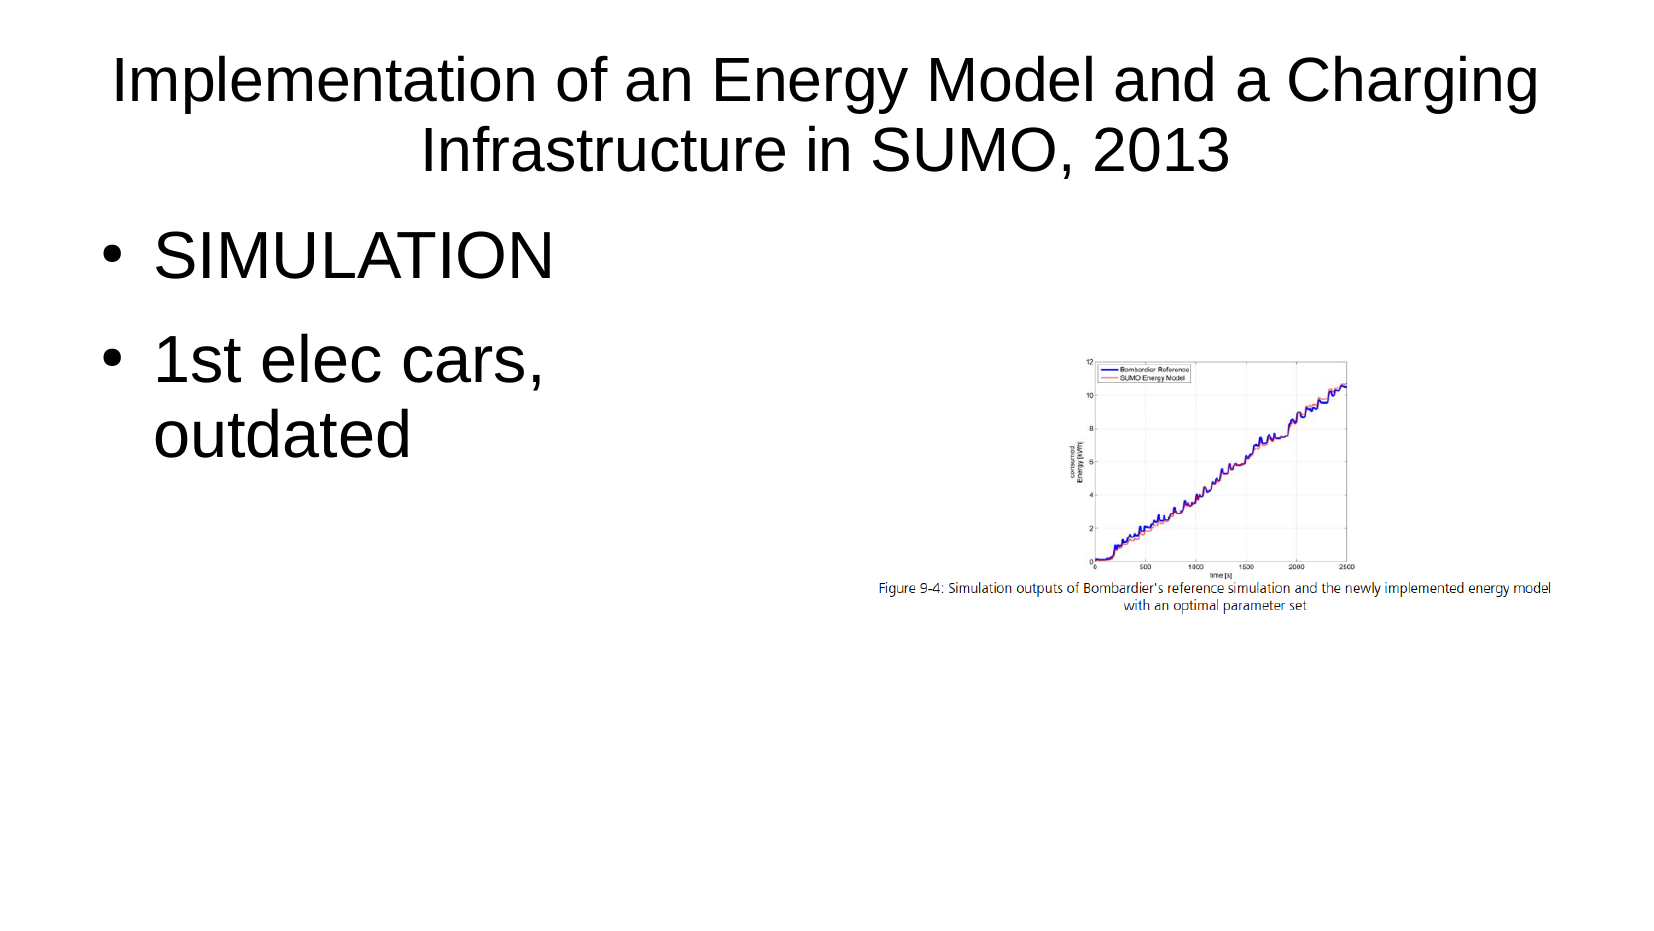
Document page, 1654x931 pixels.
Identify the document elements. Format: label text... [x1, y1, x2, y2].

picture [845, 347, 1572, 627]
title Implementation of an Energy Model and a Charging Infrastructure in SUMO, 2013 [82, 37, 1571, 193]
list SIMULATION 1st elec cars, outdated [82, 217, 809, 758]
